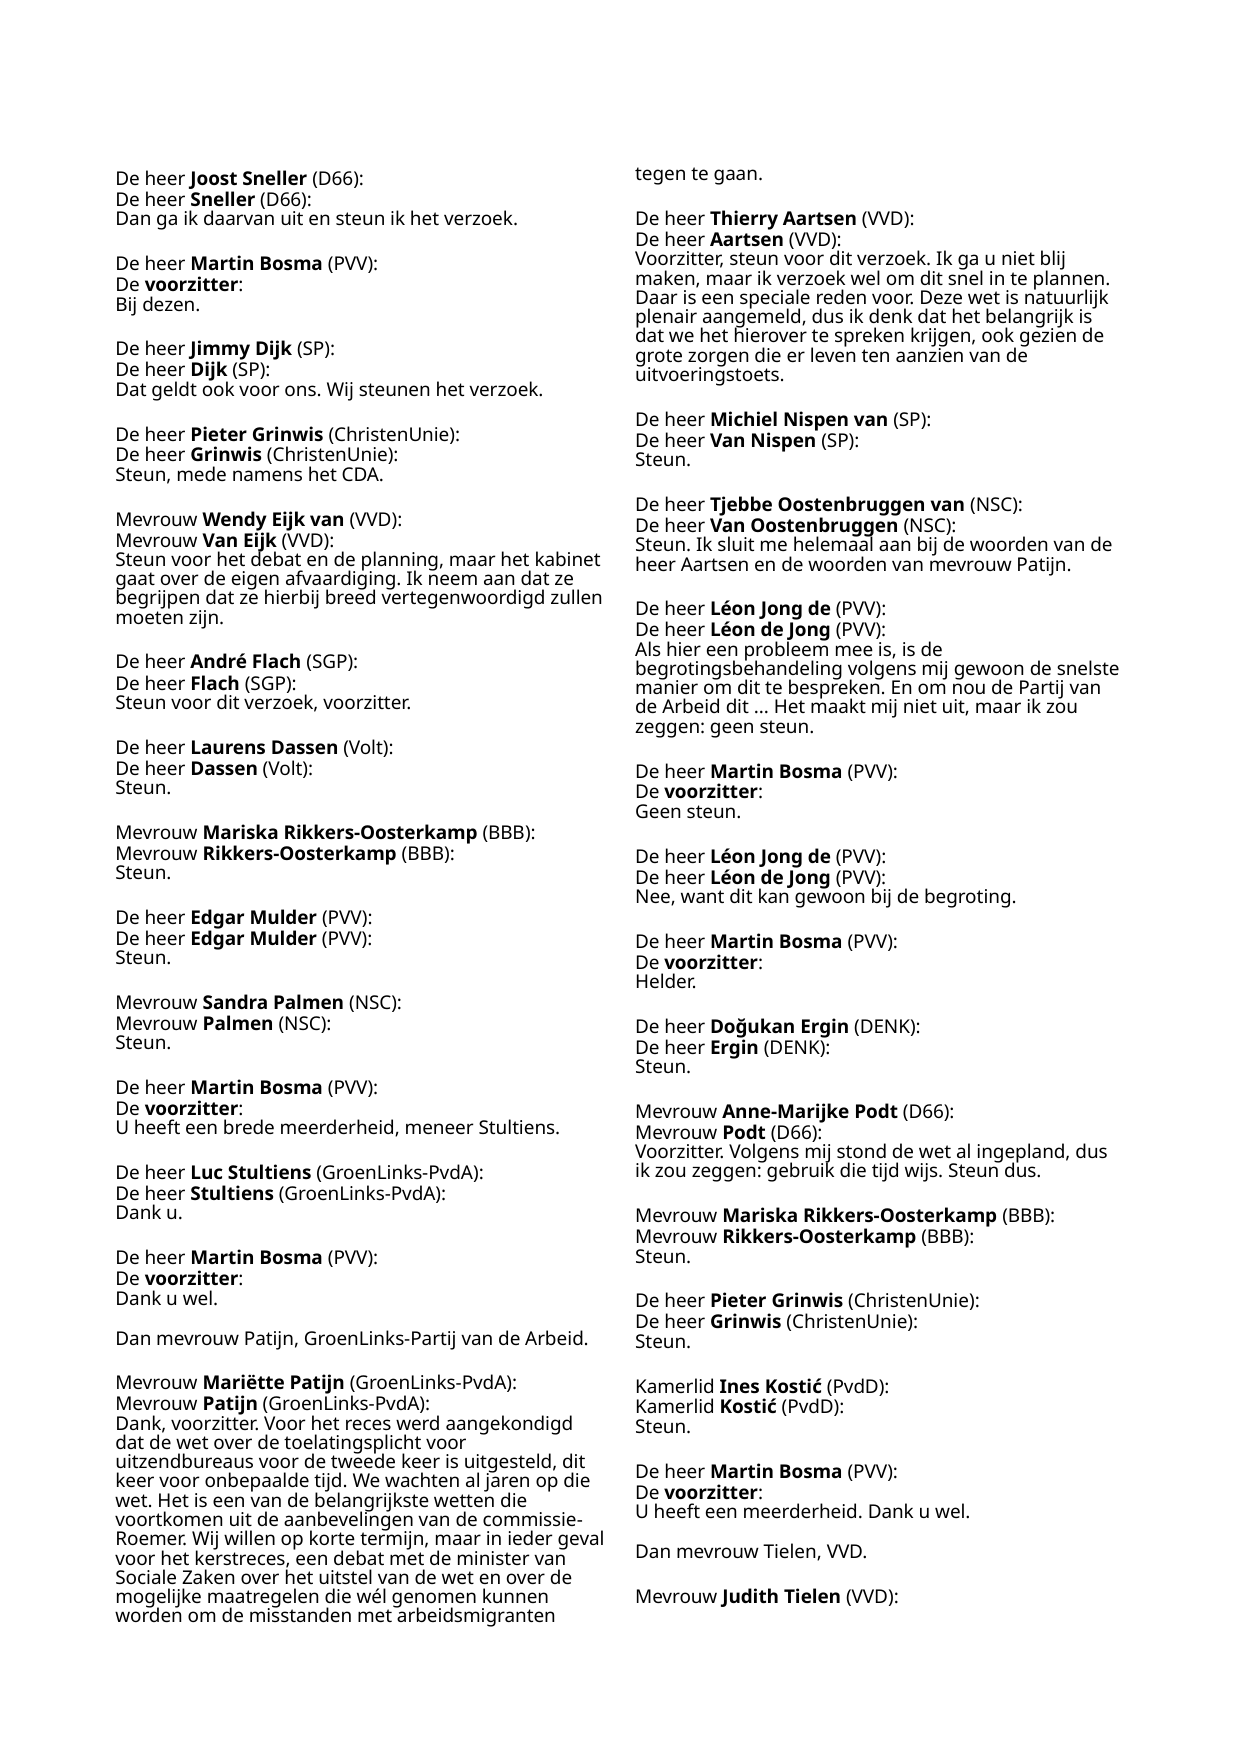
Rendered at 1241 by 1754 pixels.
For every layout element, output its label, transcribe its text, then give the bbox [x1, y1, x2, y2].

text De heer Martin Bosma (PVV): [635, 758, 1125, 783]
text Dank u. [115, 1204, 605, 1224]
text De heer Grinwis (ChristenUnie): [635, 1313, 1125, 1333]
text De heer Laurens Dassen (Volt): [115, 734, 605, 759]
text Dan mevrouw Tielen, VVD. [635, 1543, 1125, 1562]
text De heer Van Nispen (SP): [635, 432, 1125, 451]
text De voorzitter: [115, 1270, 605, 1289]
text De heer Pieter Grinwis (ChristenUnie): [115, 421, 605, 446]
text tegen te gaan. [635, 165, 1125, 184]
text De heer Martin Bosma (PVV): [635, 928, 1125, 954]
text Dat geldt ook voor ons. Wij steunen het verzoek. [115, 381, 605, 400]
text Kamerlid Ines Kostić (PvdD): [635, 1373, 1125, 1398]
text De heer Léon Jong de (PVV): [635, 596, 1125, 621]
text De voorzitter: [635, 783, 1125, 803]
text De heer Ergin (DENK): [635, 1039, 1125, 1058]
text De heer André Flach (SGP): [115, 649, 605, 674]
text Helder. [635, 973, 1125, 992]
text Mevrouw Podt (D66): [635, 1124, 1125, 1143]
text De heer Van Oostenbruggen (NSC): [635, 517, 1125, 536]
text De heer Léon Jong de (PVV): [635, 843, 1125, 869]
text De heer Dassen (Volt): [115, 759, 605, 779]
text Mevrouw Patijn (GroenLinks-PvdA): [115, 1395, 605, 1414]
text Steun. [115, 779, 605, 798]
text De heer Léon de Jong (PVV): [635, 869, 1125, 888]
text Mevrouw Sandra Palmen (NSC): [115, 989, 605, 1015]
text Steun. [635, 1418, 1125, 1437]
text Steun. [115, 864, 605, 883]
text Mevrouw Mariska Rikkers-Oosterkamp (BBB): [635, 1203, 1125, 1228]
text Mevrouw Rikkers-Oosterkamp (BBB): [635, 1228, 1125, 1248]
text De heer Léon de Jong (PVV): [635, 621, 1125, 641]
text Steun voor het debat en de planning, maar het kabinet gaat over de eigen afvaardiging. Ik neem aan dat ze begrijpen dat ze hierbij breed vertegenwoordigd zullen moeten zijn. [115, 551, 605, 628]
text Dank u wel. [115, 1289, 605, 1309]
text Dan mevrouw Patijn, GroenLinks-Partij van de Arbeid. [115, 1329, 605, 1349]
text De heer Stultiens (GroenLinks-PvdA): [115, 1185, 605, 1204]
text Mevrouw Judith Tielen (VVD): [635, 1583, 1125, 1609]
text De heer Dijk (SP): [115, 361, 605, 381]
text Mevrouw Palmen (NSC): [115, 1015, 605, 1034]
text De voorzitter: [635, 954, 1125, 973]
text Steun, mede namens het CDA. [115, 466, 605, 485]
text De heer Flach (SGP): [115, 674, 605, 694]
text Bij dezen. [115, 296, 605, 315]
text De heer Sneller (D66): [115, 191, 605, 210]
text De heer Grinwis (ChristenUnie): [115, 446, 605, 466]
text Dan ga ik daarvan uit en steun ik het verzoek. [115, 210, 605, 230]
text De heer Edgar Mulder (PVV): [115, 904, 605, 930]
text De voorzitter: [635, 1484, 1125, 1503]
text Mevrouw Rikkers-Oosterkamp (BBB): [115, 845, 605, 864]
text Mevrouw Mariëtte Patijn (GroenLinks-PvdA): [115, 1369, 605, 1395]
text Kamerlid Kostić (PvdD): [635, 1398, 1125, 1418]
text De heer Martin Bosma (PVV): [115, 1074, 605, 1100]
text U heeft een brede meerderheid, meneer Stultiens. [115, 1119, 605, 1138]
text De heer Jimmy Dijk (SP): [115, 336, 605, 361]
text Steun. [115, 1034, 605, 1053]
text De heer Tjebbe Oostenbruggen van (NSC): [635, 491, 1125, 517]
text De voorzitter: [115, 1100, 605, 1119]
text Steun. [635, 1248, 1125, 1267]
text Mevrouw Wendy Eijk van (VVD): [115, 506, 605, 532]
text Geen steun. [635, 803, 1125, 822]
text Voorzitter, steun voor dit verzoek. Ik ga u niet blij maken, maar ik verzoek wel om dit snel in te plannen. Daar is een speciale reden voor. Deze wet is natuurlijk plenair aangemeld, dus ik denk dat het belangrijk is dat we het hierover te spreken krijgen, ook gezien de grote zorgen die er leven ten aanzien van de uitvoeringstoets. [635, 250, 1125, 385]
text De heer Thierry Aartsen (VVD): [635, 205, 1125, 231]
text De heer Michiel Nispen van (SP): [635, 406, 1125, 432]
text Steun. [635, 1333, 1125, 1352]
text Steun. [635, 451, 1125, 470]
text Mevrouw Anne-Marijke Podt (D66): [635, 1098, 1125, 1124]
text Voorzitter. Volgens mij stond de wet al ingepland, dus ik zou zeggen: gebruik die tijd wijs. Steun dus. [635, 1143, 1125, 1182]
text Steun voor dit verzoek, voorzitter. [115, 694, 605, 713]
text De heer Martin Bosma (PVV): [115, 1244, 605, 1270]
text Als hier een probleem mee is, is de begrotingsbehandeling volgens mij gewoon de snelste manier om dit te bespreken. En om nou de Partij van de Arbeid dit ... Het maakt mij niet uit, maar ik zou zeggen: geen steun. [635, 641, 1125, 737]
text De heer Edgar Mulder (PVV): [115, 930, 605, 949]
text Nee, want dit kan gewoon bij de begroting. [635, 888, 1125, 907]
text De heer Pieter Grinwis (ChristenUnie): [635, 1288, 1125, 1313]
text De heer Joost Sneller (D66): [115, 165, 605, 191]
text U heeft een meerderheid. Dank u wel. [635, 1503, 1125, 1522]
text De heer Martin Bosma (PVV): [635, 1458, 1125, 1484]
text De heer Aartsen (VVD): [635, 231, 1125, 250]
text Steun. [635, 1058, 1125, 1077]
text Mevrouw Mariska Rikkers-Oosterkamp (BBB): [115, 819, 605, 845]
text De heer Martin Bosma (PVV): [115, 251, 605, 276]
text De voorzitter: [115, 276, 605, 296]
text De heer Luc Stultiens (GroenLinks-PvdA): [115, 1159, 605, 1185]
text Dank, voorzitter. Voor het reces werd aangekondigd dat de wet over de toelatingsplicht voor uitzendbureaus voor de tweede keer is uitgesteld, dit keer voor onbepaalde tijd. We wachten al jaren op die wet. Het is een van de belangrijkste wetten die voortkomen uit de aanbevelingen van de commissie-Roemer. Wij willen op korte termijn, maar in ieder geval voor het kerstreces, een debat met de minister van Sociale Zaken over het uitstel van de wet en over de mogelijke maatregelen die wél genomen kunnen worden om de misstanden met arbeidsmigranten [115, 1414, 605, 1627]
text De heer Doğukan Ergin (DENK): [635, 1013, 1125, 1039]
text Steun. Ik sluit me helemaal aan bij de woorden van de heer Aartsen en de woorden van mevrouw Patijn. [635, 536, 1125, 575]
text Steun. [115, 949, 605, 968]
text Mevrouw Van Eijk (VVD): [115, 532, 605, 551]
